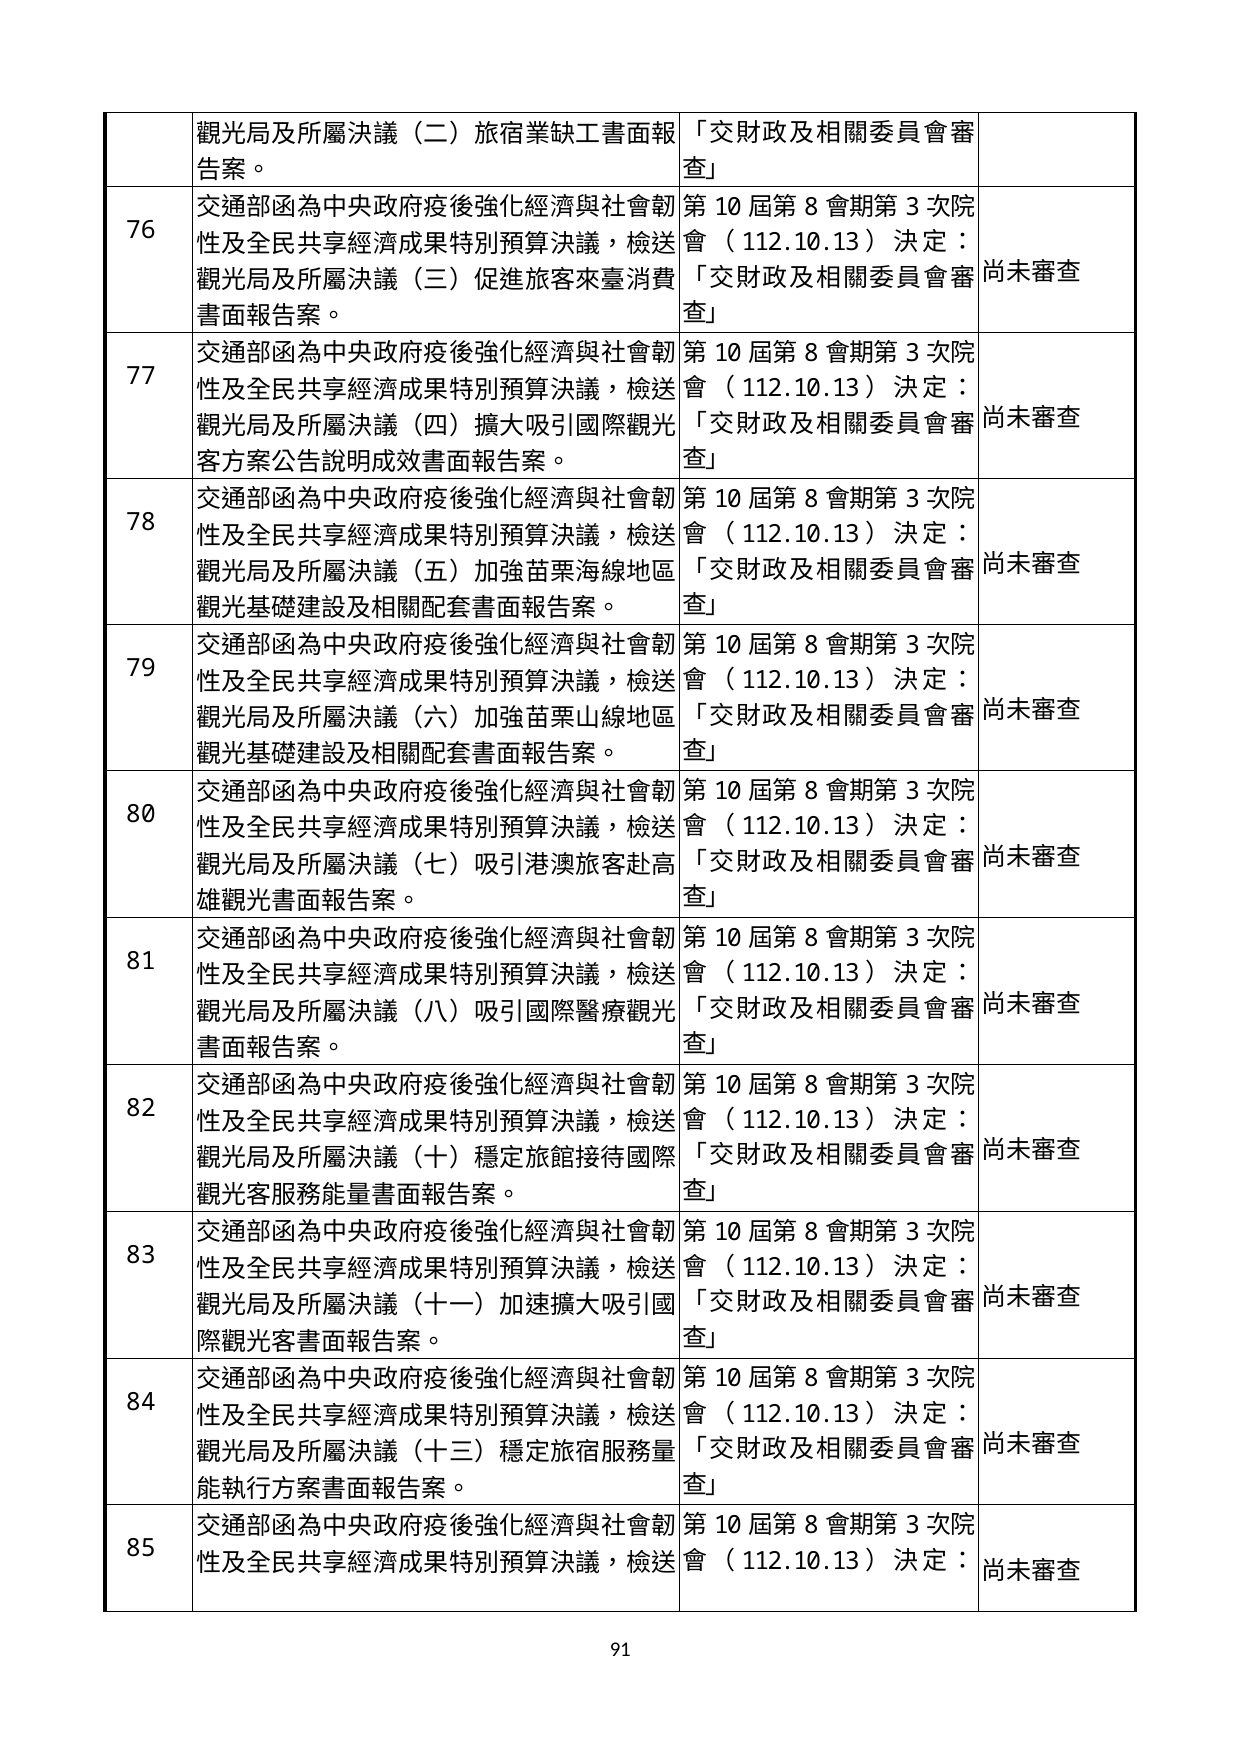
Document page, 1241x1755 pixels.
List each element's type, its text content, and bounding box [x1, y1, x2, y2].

table_cell 第10屆第8會期第3次院會（112.10.13）決定：「交財政及相關委員會審查」 [680, 187, 978, 332]
table_cell 交通部函為中央政府疫後強化經濟與社會韌性及全民共享經濟成果特別預算決議，檢送觀光局及所屬決議（三）促進旅客來臺消費書面報告案。 [193, 187, 679, 332]
table_cell 第10屆第8會期第3次院會（112.10.13）決定：「交財政及相關委員會審查」 [680, 333, 978, 478]
table_cell 交通部函為中央政府疫後強化經濟與社會韌性及全民共享經濟成果特別預算決議，檢送 [193, 1505, 679, 1611]
table_cell [979, 113, 1134, 186]
table_cell 第10屆第8會期第3次院會（112.10.13）決定：「交財政及相關委員會審查」 [680, 1212, 978, 1357]
table_cell 尚未審查 [979, 625, 1134, 770]
table_cell 尚未審查 [979, 479, 1134, 624]
table_cell [107, 333, 192, 478]
table_cell 交通部函為中央政府疫後強化經濟與社會韌性及全民共享經濟成果特別預算決議，檢送觀光局及所屬決議（七）吸引港澳旅客赴高雄觀光書面報告案。 [193, 771, 679, 917]
table_cell 觀光局及所屬決議（二）旅宿業缺工書面報告案。 [193, 113, 679, 186]
table_cell 交通部函為中央政府疫後強化經濟與社會韌性及全民共享經濟成果特別預算決議，檢送觀光局及所屬決議（五）加強苗栗海線地區觀光基礎建設及相關配套書面報告案。 [193, 479, 679, 624]
table_cell [107, 1212, 192, 1357]
table_cell 交通部函為中央政府疫後強化經濟與社會韌性及全民共享經濟成果特別預算決議，檢送觀光局及所屬決議（十）穩定旅館接待國際觀光客服務能量書面報告案。 [193, 1065, 679, 1211]
table_cell 第10屆第8會期第3次院會（112.10.13）決定：「交財政及相關委員會審查」 [680, 625, 978, 770]
table_cell 第10屆第8會期第3次院會（112.10.13）決定：「交財政及相關委員會審查」 [680, 479, 978, 624]
table_cell [107, 479, 192, 624]
table_cell [107, 771, 192, 917]
table_cell [107, 1505, 192, 1611]
table_cell [107, 113, 192, 186]
table_cell 尚未審查 [979, 771, 1134, 917]
table_cell [107, 625, 192, 770]
table_cell 交通部函為中央政府疫後強化經濟與社會韌性及全民共享經濟成果特別預算決議，檢送觀光局及所屬決議（十一）加速擴大吸引國際觀光客書面報告案。 [193, 1212, 679, 1357]
table_cell 交通部函為中央政府疫後強化經濟與社會韌性及全民共享經濟成果特別預算決議，檢送觀光局及所屬決議（十三）穩定旅宿服務量能執行方案書面報告案。 [193, 1359, 679, 1504]
table_cell 交通部函為中央政府疫後強化經濟與社會韌性及全民共享經濟成果特別預算決議，檢送觀光局及所屬決議（六）加強苗栗山線地區觀光基礎建設及相關配套書面報告案。 [193, 625, 679, 770]
table_cell 「交財政及相關委員會審查」 [680, 113, 978, 186]
table_cell 第10屆第8會期第3次院會（112.10.13）決定：「交財政及相關委員會審查」 [680, 1359, 978, 1504]
table_cell 第10屆第8會期第3次院會（112.10.13）決定：「交財政及相關委員會審查」 [680, 918, 978, 1064]
table_cell 交通部函為中央政府疫後強化經濟與社會韌性及全民共享經濟成果特別預算決議，檢送觀光局及所屬決議（四）擴大吸引國際觀光客方案公告說明成效書面報告案。 [193, 333, 679, 478]
table_cell [107, 187, 192, 332]
table_cell 尚未審查 [979, 1065, 1134, 1211]
table_cell [107, 1065, 192, 1211]
table_cell 第10屆第8會期第3次院會（112.10.13）決定：「交財政及相關委員會審查」 [680, 771, 978, 917]
table_cell 尚未審查 [979, 1212, 1134, 1357]
table_cell 尚未審查 [979, 918, 1134, 1064]
table_cell 尚未審查 [979, 333, 1134, 478]
table_cell 尚未審查 [979, 1505, 1134, 1611]
table_cell [107, 918, 192, 1064]
table_cell 尚未審查 [979, 187, 1134, 332]
table_cell [107, 1359, 192, 1504]
table_cell 第10屆第8會期第3次院會（112.10.13）決定： [680, 1505, 978, 1611]
table_cell 尚未審查 [979, 1359, 1134, 1504]
table_cell 第10屆第8會期第3次院會（112.10.13）決定：「交財政及相關委員會審查」 [680, 1065, 978, 1211]
table_cell 交通部函為中央政府疫後強化經濟與社會韌性及全民共享經濟成果特別預算決議，檢送觀光局及所屬決議（八）吸引國際醫療觀光書面報告案。 [193, 918, 679, 1064]
